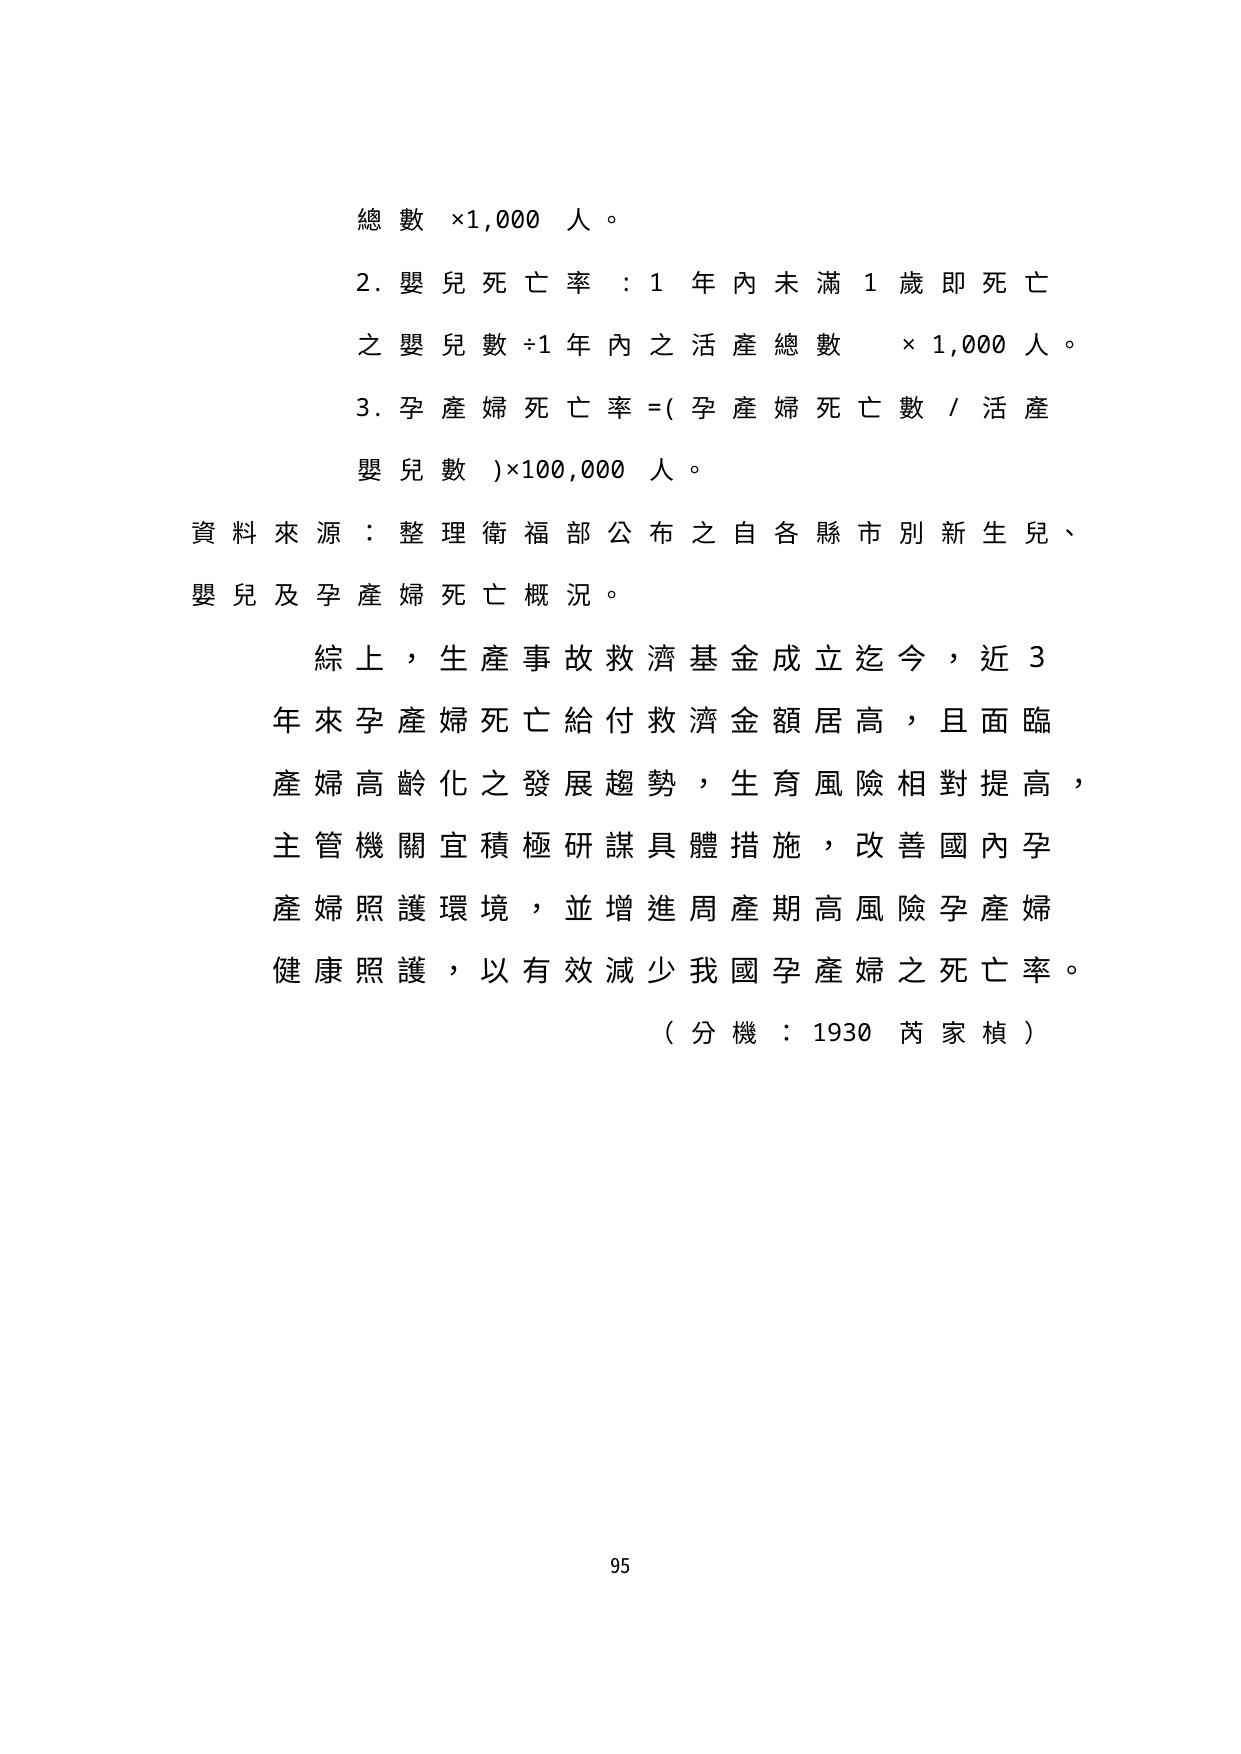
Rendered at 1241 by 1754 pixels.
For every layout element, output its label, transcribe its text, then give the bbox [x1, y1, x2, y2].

text 3.孕產婦死亡率=(孕產婦死亡數/活產嬰兒數)×100,000人。 [309, 365, 1058, 490]
text 綜上，生產事故救濟基金成立迄今，近3年來孕產婦死亡給付救濟金額居高，且面臨產婦高齡化之發展趨勢，生育風險相對提高，主管機關宜積極研謀具體措施，改善國內孕產婦照護環境，並增進周產期高風險孕產婦健康照護，以有效減少我國孕產婦之死亡率。 [242, 615, 1058, 990]
text 總數×1,000人。 [183, 177, 1058, 240]
text 資料來源：整理衛福部公布之自各縣市別新生兒、嬰兒及孕產婦死亡概況。 [183, 490, 1058, 615]
text 2.嬰兒死亡率: 1年內未滿1歲即死亡之嬰兒數÷1年內之活產總數 × 1,000人。 [309, 240, 1058, 365]
text （分機：1930 芮家楨） [242, 990, 1058, 1052]
